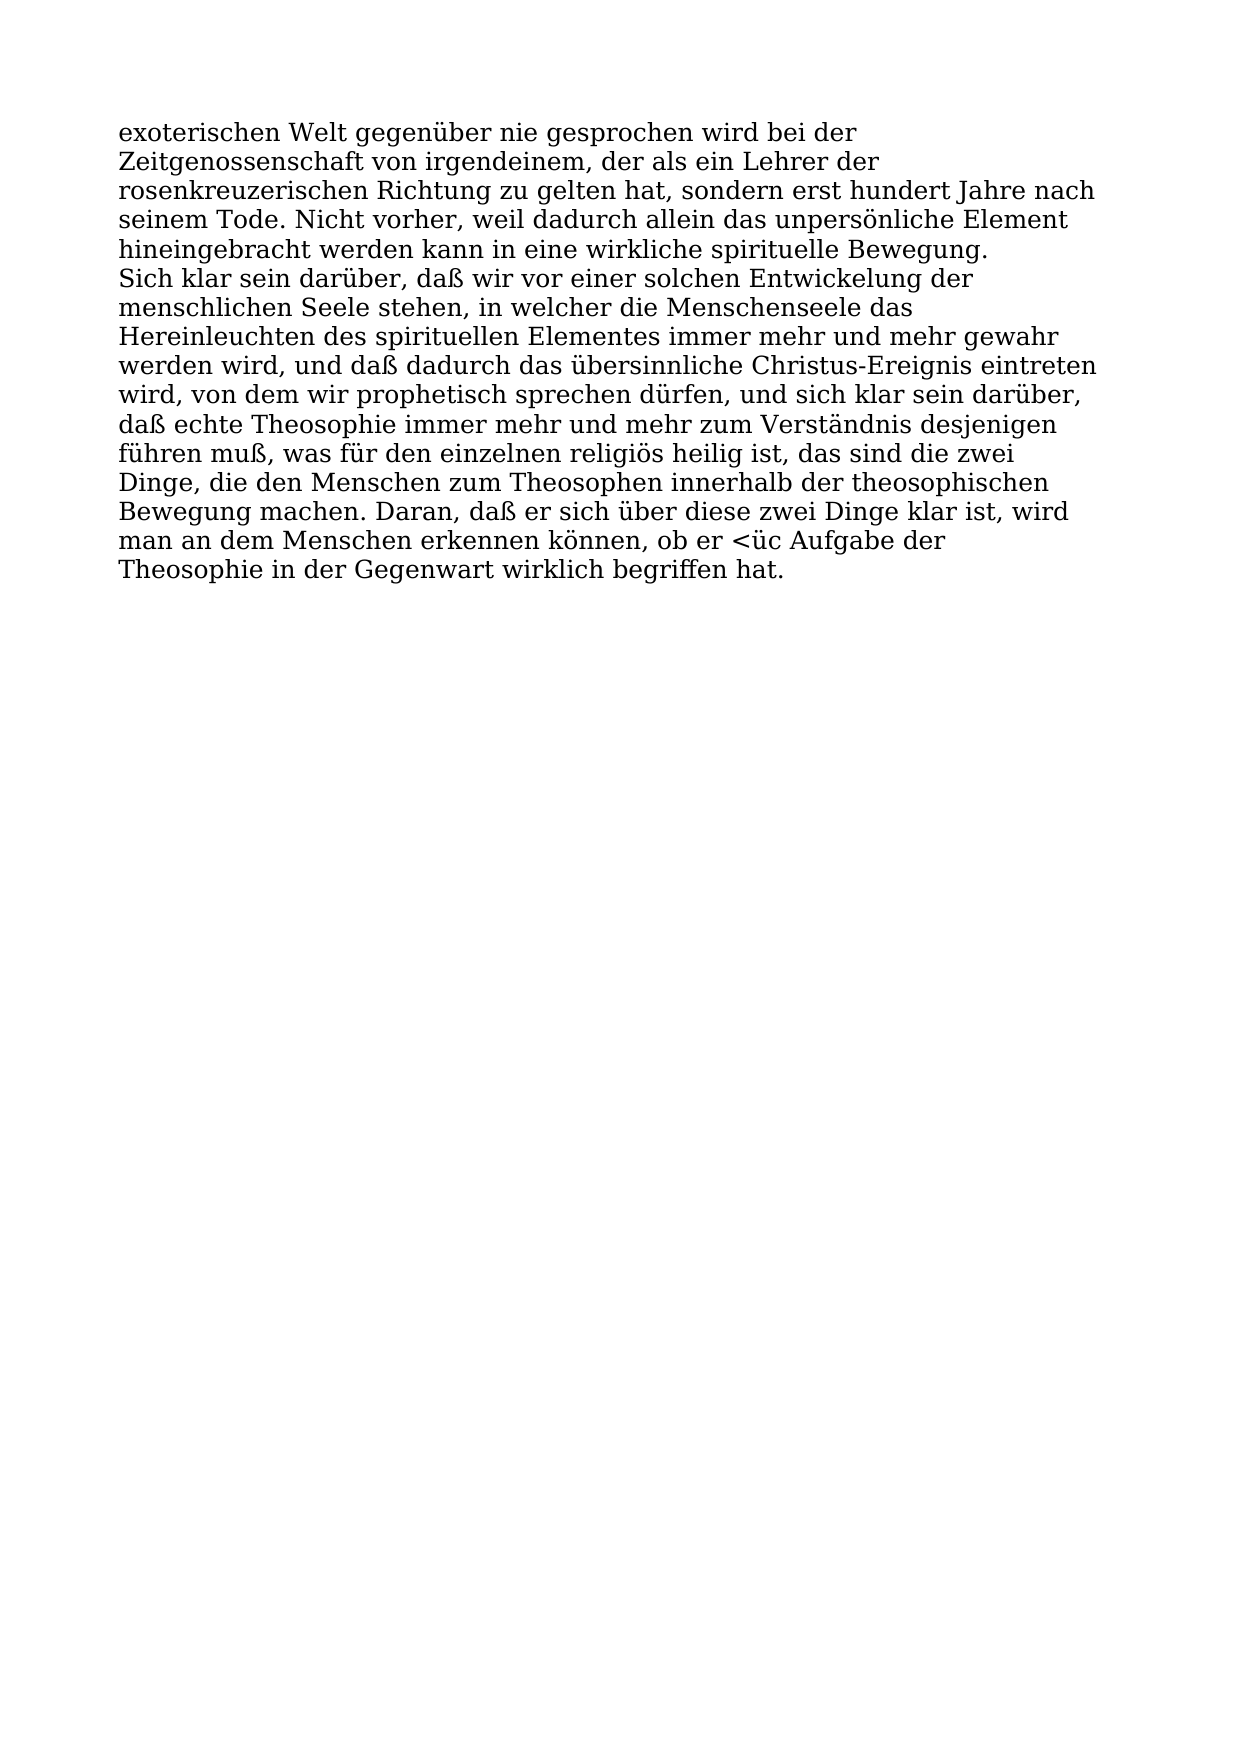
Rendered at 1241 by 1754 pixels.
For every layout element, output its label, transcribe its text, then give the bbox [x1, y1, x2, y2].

text Bewegung machen. Daran, daß er sich über diese zwei Dinge klar ist, wird [118, 497, 1122, 526]
text wird, von dem wir prophetisch sprechen dürfen, und sich klar sein darüber, [118, 381, 1122, 410]
text rosenkreuzerischen Richtung zu gelten hat, sondern erst hundert Jahre nach [118, 176, 1122, 206]
text Theosophie in der Gegenwart wirklich begriffen hat. [118, 556, 1122, 585]
text führen muß, was für den einzelnen religiös heilig ist, das sind die zwei [118, 439, 1122, 468]
text man an dem Menschen erkennen können, ob er <üc Aufgabe der [118, 526, 1122, 556]
text Sich klar sein darüber, daß wir vor einer solchen Entwickelung der [118, 264, 1122, 293]
text werden wird, und daß dadurch das übersinnliche Christus-Ereignis eintreten [118, 351, 1122, 381]
text Zeitgenossenschaft von irgendeinem, der als ein Lehrer der [118, 147, 1122, 176]
text daß echte Theosophie immer mehr und mehr zum Verständnis desjenigen [118, 410, 1122, 439]
text exoterischen Welt gegenüber nie gesprochen wird bei der [118, 118, 1122, 147]
text hineingebracht werden kann in eine wirkliche spirituelle Bewegung. [118, 235, 1122, 264]
text seinem Tode. Nicht vorher, weil dadurch allein das unpersönliche Element [118, 206, 1122, 235]
text Dinge, die den Menschen zum Theosophen innerhalb der theosophischen [118, 468, 1122, 497]
text menschlichen Seele stehen, in welcher die Menschenseele das [118, 293, 1122, 322]
text Hereinleuchten des spirituellen Elementes immer mehr und mehr gewahr [118, 322, 1122, 351]
